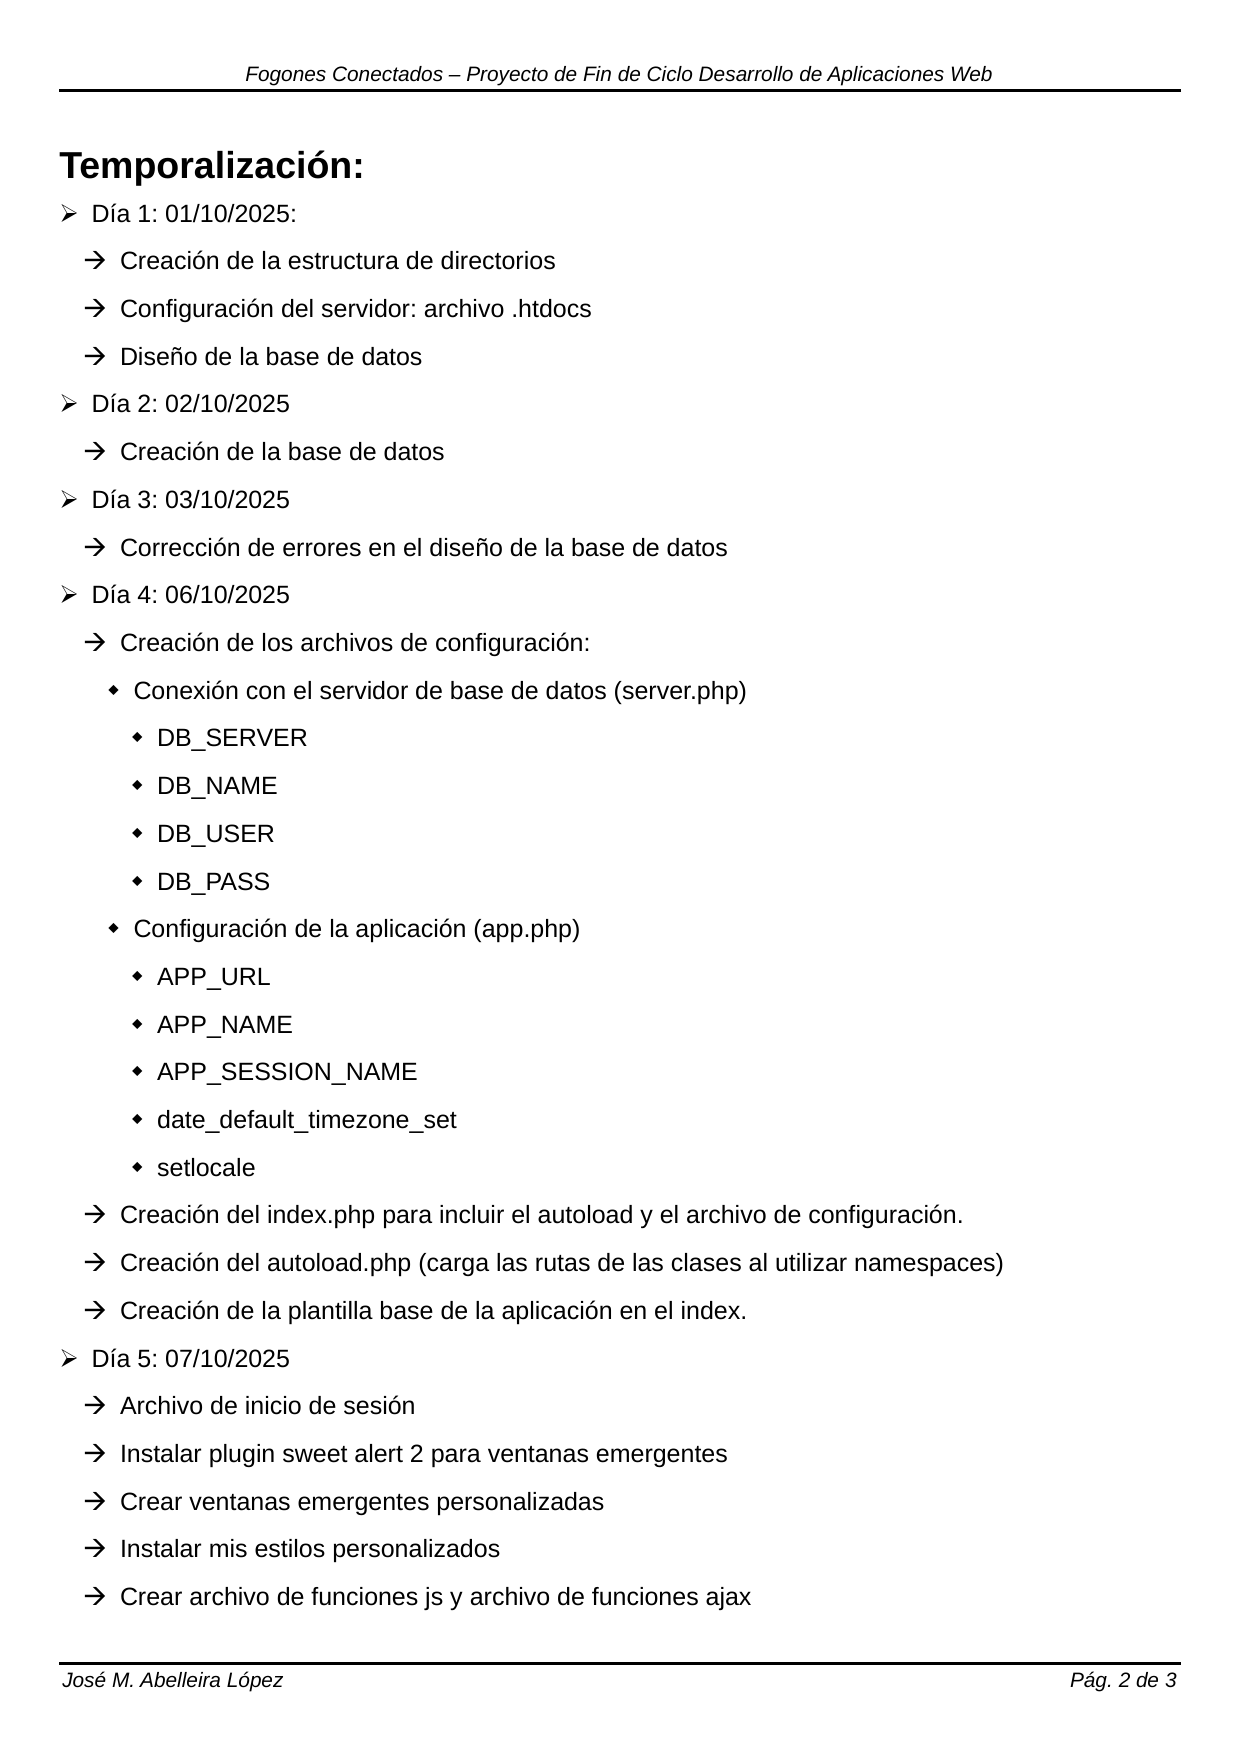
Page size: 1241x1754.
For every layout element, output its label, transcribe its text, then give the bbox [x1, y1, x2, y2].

list Instalar plugin sweet alert 2 para ventanas emergentes [83, 1439, 1181, 1468]
list Configuración de la aplicación (app.php) [106, 914, 1181, 943]
list Creación de los archivos de configuración: [83, 628, 1181, 657]
list Día 5: 07/10/2025 [59, 1344, 1181, 1372]
list Creación del index.php para incluir el autoload y el archivo de configuración. [83, 1201, 1181, 1229]
list DB_USER [130, 819, 1181, 848]
list date_default_timezone_set [130, 1105, 1181, 1134]
list APP_NAME [130, 1010, 1181, 1038]
list Archivo de inicio de sesión [83, 1391, 1181, 1420]
list Creación del autoload.php (carga las rutas de las clases al utilizar namespaces) [83, 1248, 1181, 1277]
list Conexión con el servidor de base de datos (server.php) [106, 676, 1181, 704]
list DB_SERVER [130, 723, 1181, 752]
list Día 4: 06/10/2025 [59, 580, 1181, 609]
list Crear ventanas emergentes personalizadas [83, 1487, 1181, 1516]
list APP_SESSION_NAME [130, 1057, 1181, 1086]
list Creación de la base de datos [83, 437, 1181, 466]
list Instalar mis estilos personalizados [83, 1534, 1181, 1563]
subtitle Temporalización: [59, 143, 1181, 186]
list Día 1: 01/10/2025: [59, 199, 1181, 227]
list Creación de la plantilla base de la aplicación en el index. [83, 1296, 1181, 1325]
list Diseño de la base de datos [83, 342, 1181, 371]
list DB_PASS [130, 867, 1181, 895]
list DB_NAME [130, 771, 1181, 800]
list Día 3: 03/10/2025 [59, 485, 1181, 514]
list setlocale [130, 1153, 1181, 1182]
list APP_URL [130, 962, 1181, 991]
list Crear archivo de funciones js y archivo de funciones ajax [83, 1582, 1181, 1611]
list Creación de la estructura de directorios [83, 246, 1181, 275]
list Configuración del servidor: archivo .htdocs [83, 294, 1181, 323]
list Día 2: 02/10/2025 [59, 389, 1181, 418]
list Corrección de errores en el diseño de la base de datos [83, 533, 1181, 561]
